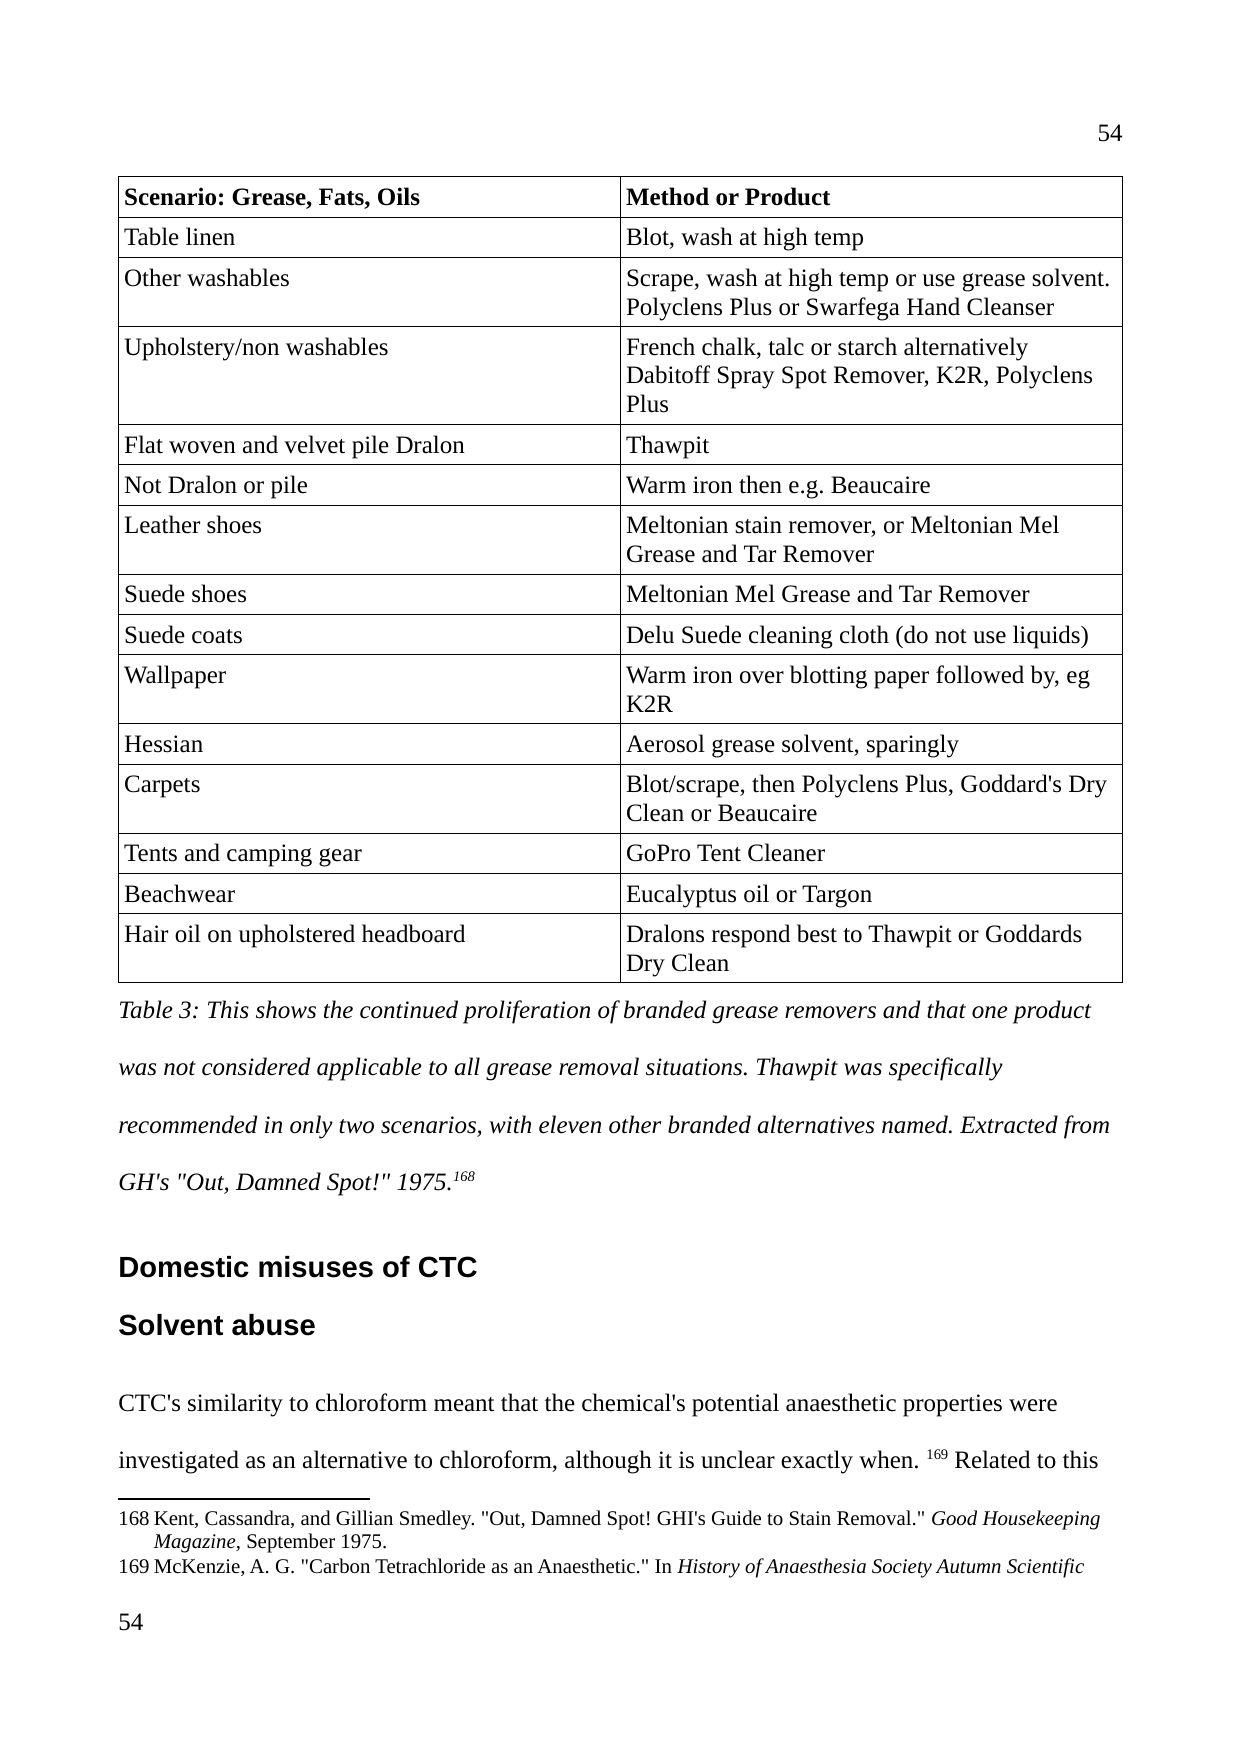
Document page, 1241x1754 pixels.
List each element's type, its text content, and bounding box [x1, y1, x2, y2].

table_cell Meltonian stain remover, or Meltonian Mel Grease and Tar Remover [621, 506, 1122, 573]
table_cell Meltonian Mel Grease and Tar Remover [621, 575, 1122, 614]
table_cell Warm iron over blotting paper followed by, eg K2R [621, 655, 1122, 723]
table_cell Hessian [119, 724, 620, 763]
table_cell Blot/scrape, then Polyclens Plus, Goddard's Dry Clean or Beaucaire [621, 765, 1122, 833]
table_cell Tents and camping gear [119, 834, 620, 873]
table_cell Wallpaper [119, 655, 620, 723]
text Table 3: This shows the continued proliferation of branded grease removers and that one product was not considered applicable to all grease removal situations. Thawpit was specifically recommended in only two scenarios, with eleven other branded alternatives named. Extracted from GH's "Out, Damned Spot!" 1975. [118, 995, 1122, 1196]
table_cell Delu Suede cleaning cloth (do not use liquids) [621, 615, 1122, 654]
table_cell Thawpit [621, 425, 1122, 464]
table_cell Not Dralon or pile [119, 465, 620, 504]
table_cell Suede shoes [119, 575, 620, 614]
table_cell Blot, wash at high temp [621, 218, 1122, 257]
table_cell Aerosol grease solvent, sparingly [621, 724, 1122, 763]
subtitle Domestic misuses of CTC [118, 1250, 1122, 1283]
table_cell Hair oil on upholstered headboard [119, 914, 620, 982]
table_header Method or Product [621, 177, 1122, 217]
table_cell Eucalyptus oil or Targon [621, 874, 1122, 913]
text McKenzie, A. G. "Carbon Tetrachloride as an Anaesthetic." In History of Anaesthesia Society Autumn Scientific [118, 1553, 1122, 1578]
table_cell Upholstery/non washables [119, 327, 620, 424]
table_cell Carpets [119, 765, 620, 833]
table_cell Warm iron then e.g. Beaucaire [621, 465, 1122, 504]
text CTC's similarity to chloroform meant that the chemical's potential anaesthetic properties were investigated as an alternative to chloroform, although it is unclear exactly when. Related to this [118, 1388, 1122, 1474]
text Kent, Cassandra, and Gillian Smedley. "Out, Damned Spot! GHI's Guide to Stain Removal." Good Housekeeping Magazine, September 1975. [118, 1505, 1122, 1553]
subtitle Solvent abuse [118, 1308, 1122, 1342]
table_cell Scrape, wash at high temp or use grease solvent. Polyclens Plus or Swarfega Hand Cleanser [621, 258, 1122, 326]
table_cell Table linen [119, 218, 620, 257]
table_header Scenario: Grease, Fats, Oils [119, 177, 620, 217]
table_cell Leather shoes [119, 506, 620, 573]
table_cell Suede coats [119, 615, 620, 654]
table_cell Beachwear [119, 874, 620, 913]
table_cell GoPro Tent Cleaner [621, 834, 1122, 873]
table_cell Dralons respond best to Thawpit or Goddards Dry Clean [621, 914, 1122, 982]
table_cell French chalk, talc or starch alternatively Dabitoff Spray Spot Remover, K2R, Polyclens Plus [621, 327, 1122, 424]
table_cell Flat woven and velvet pile Dralon [119, 425, 620, 464]
table_cell Other washables [119, 258, 620, 326]
